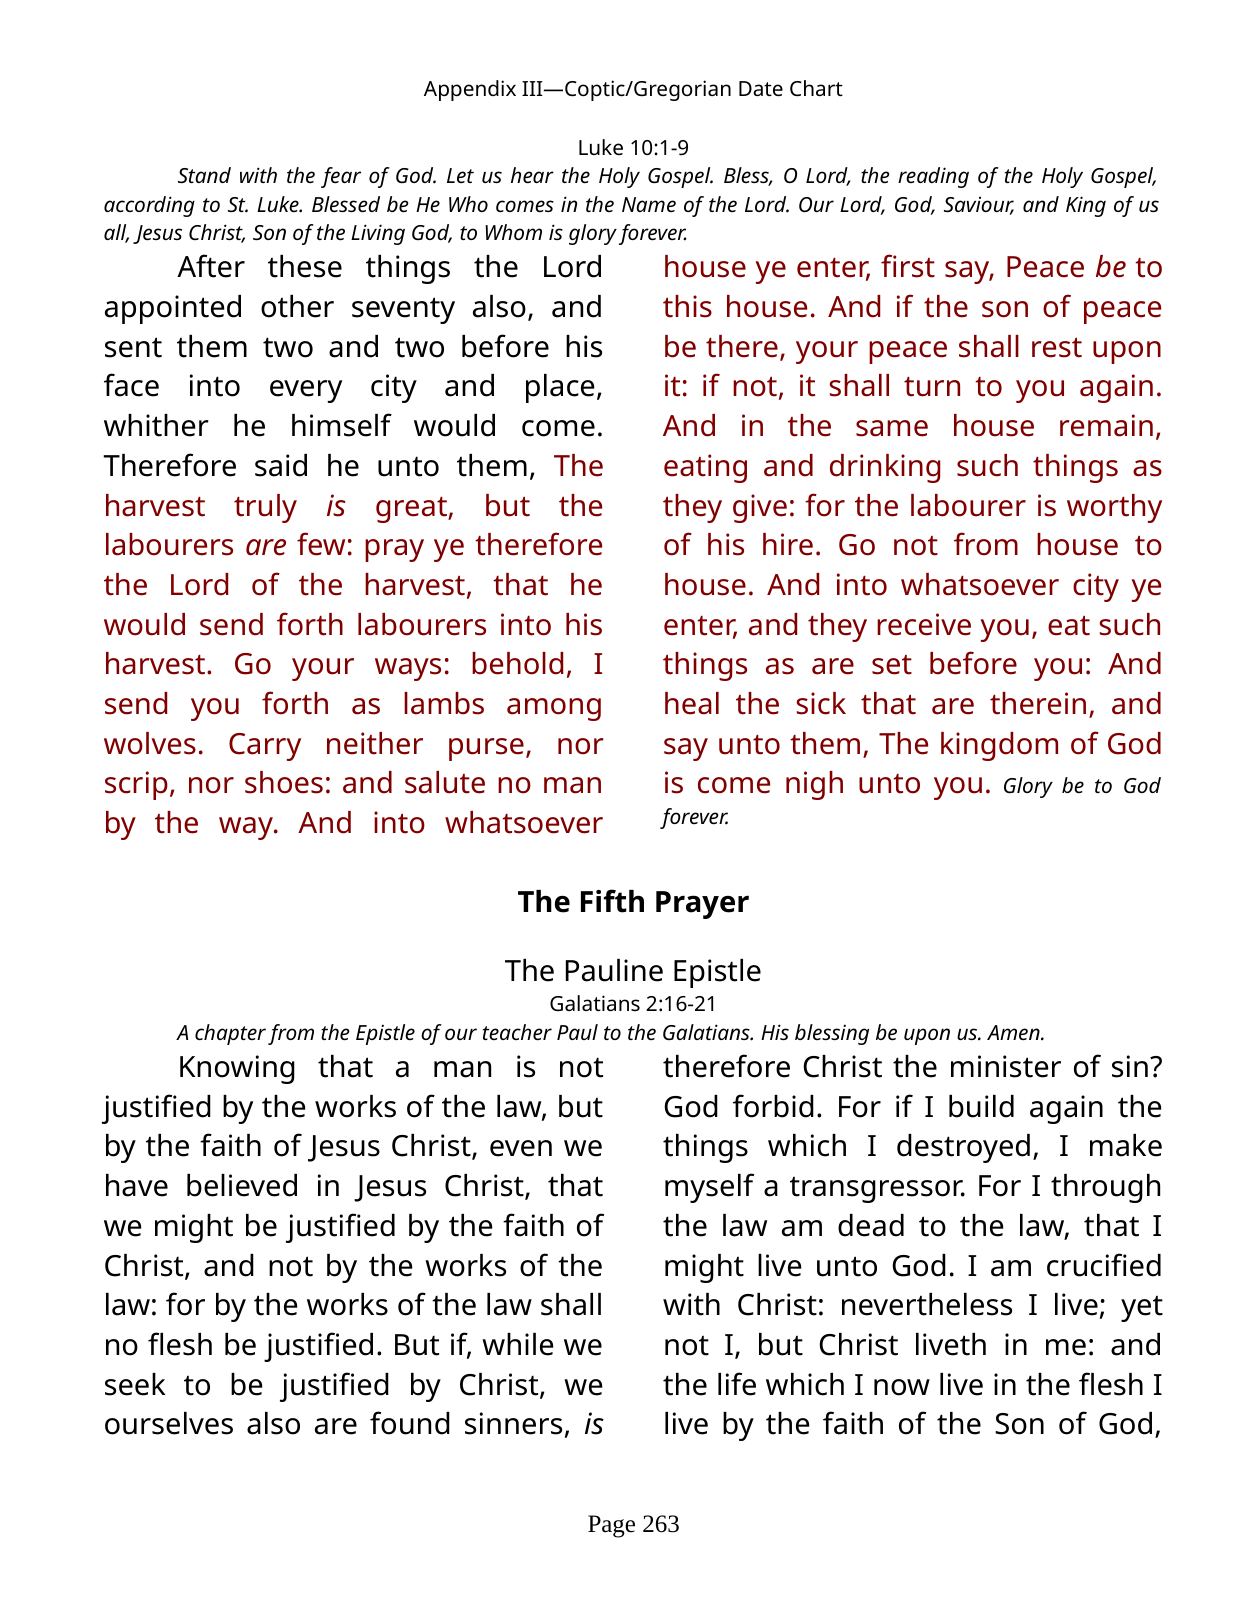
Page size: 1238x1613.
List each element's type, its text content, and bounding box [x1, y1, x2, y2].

text Knowing that a man is not justified by the works of the law, but by the faith of Jesus Christ, even we have believed in Jesus Christ, that we might be justified by the faith of Christ, and not by the works of the law: for by the works of the law shall no flesh be justified. But if, while we seek to be justified by Christ, we ourselves also are found sinners, is [103, 1046, 604, 1443]
text Luke 10:1-9 [103, 133, 1163, 161]
text Galatians 2:16-21 [103, 989, 1163, 1018]
text therefore Christ the minister of sin? God forbid. For if I build again the things which I destroyed, I make myself a transgressor. For I through the law am dead to the law, that I might live unto God. I am crucified with Christ: nevertheless I live; yet not I, but Christ liveth in me: and the life which I now live in the flesh I live by the faith of the Son of God, [663, 1046, 1163, 1443]
text The Fifth Prayer [103, 882, 1163, 921]
text house ye enter, first say, Peace be to this house. And if the son of peace be there, your peace shall rest upon it: if not, it shall turn to you again. And in the same house remain, eating and drinking such things as they give: for the labourer is worthy of his hire. Go not from house to house. And into whatsoever city ye enter, and they receive you, eat such things as are set before you: And heal the sick that are therein, and say unto them, The kingdom of God is come nigh unto you. Glory be to God forever. [663, 247, 1163, 831]
text Appendix III—Coptic/Gregorian Date Chart [102, 74, 1165, 102]
text After these things the Lord appointed other seventy also, and sent them two and two before his face into every city and place, whither he himself would come. Therefore said he unto them, The harvest truly is great, but the labourers are few: pray ye therefore the Lord of the harvest, that he would send forth labourers into his harvest. Go your ways: behold, I send you forth as lambs among wolves. Carry neither purse, nor scrip, nor shoes: and salute no man by the way. And into whatsoever [103, 247, 604, 842]
text Stand with the fear of God. Let us hear the Holy Gospel. Bless, O Lord, the reading of the Holy Gospel, according to St. Luke. Blessed be He Who comes in the Name of the Lord. Our Lord, God, Saviour, and King of us all, Jesus Christ, Son of the Living God, to Whom is glory forever. [103, 161, 1163, 247]
text A chapter from the Epistle of our teacher Paul to the Galatians. His blessing be upon us. Amen. [103, 1018, 1163, 1046]
text The Pauline Epistle [103, 950, 1163, 989]
